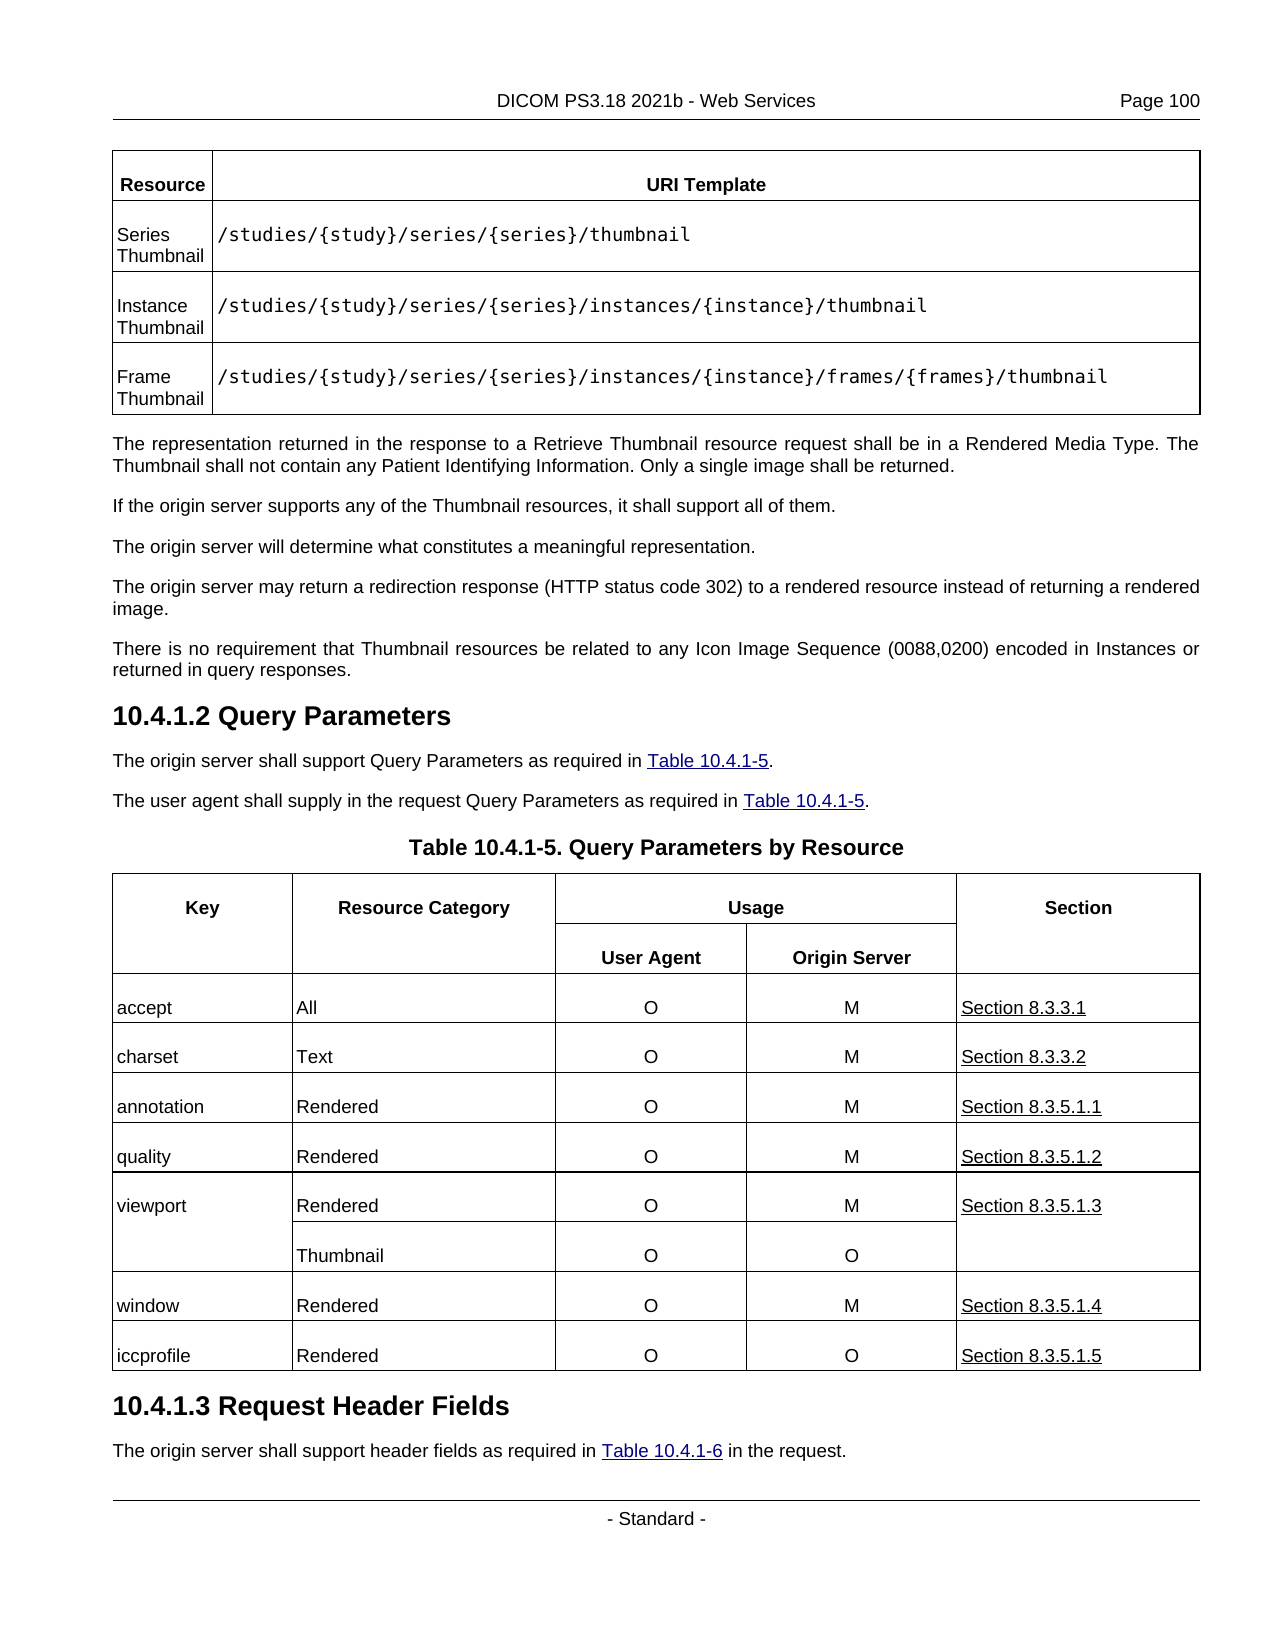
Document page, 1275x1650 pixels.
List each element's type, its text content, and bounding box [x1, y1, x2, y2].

table_cell M [747, 1272, 956, 1320]
table_cell Origin Server [747, 924, 956, 973]
table_header Section [957, 874, 1199, 973]
text 10.4.1.3 Request Header Fields [112, 1390, 1200, 1421]
table_cell Section 8.3.5.1.3 [957, 1173, 1199, 1271]
table_cell Thumbnail [293, 1222, 555, 1271]
table_cell /studies/{study}/series/{series}/instances/{instance}/thumbnail [213, 272, 1199, 342]
text The origin server will determine what constitutes a meaningful representation. [112, 535, 1200, 557]
table_header Resource Category [293, 874, 555, 973]
table_cell Rendered [293, 1272, 555, 1320]
table_cell Rendered [293, 1173, 555, 1221]
table_cell Rendered [293, 1321, 555, 1370]
table_header Resource [113, 151, 212, 200]
text The user agent shall supply in the request Query Parameters as required in Table 10.4.1-5. [112, 790, 1200, 811]
table_cell O [556, 1173, 746, 1221]
table_cell M [747, 1123, 956, 1171]
table_cell O [747, 1321, 956, 1370]
table_cell O [556, 1023, 746, 1072]
text Table 10.4.1-5. Query Parameters by Resource [112, 834, 1200, 860]
table_cell User Agent [556, 924, 746, 973]
table_cell /studies/{study}/series/{series}/thumbnail [213, 201, 1199, 271]
table_cell M [747, 1023, 956, 1072]
table_cell Text [293, 1023, 555, 1072]
table_cell O [556, 1272, 746, 1320]
table_cell Rendered [293, 1073, 555, 1122]
table_cell Section 8.3.5.1.4 [957, 1272, 1199, 1320]
table_cell O [556, 1222, 746, 1271]
table_cell Rendered [293, 1123, 555, 1171]
table_header Usage [556, 874, 956, 923]
table_cell Section 8.3.3.1 [957, 974, 1199, 1022]
table_cell All [293, 974, 555, 1022]
table_cell Instance Thumbnail [113, 272, 212, 342]
text The representation returned in the response to a Retrieve Thumbnail resource request shall be in a Rendered Media Type. The Thumbnail shall not contain any Patient Identifying Information. Only a single image shall be returned. [112, 433, 1200, 476]
table_cell Section 8.3.5.1.1 [957, 1073, 1199, 1122]
table_cell accept [113, 974, 292, 1022]
text 10.4.1.2 Query Parameters [112, 699, 1200, 731]
table_cell Section 8.3.3.2 [957, 1023, 1199, 1072]
table_header URI Template [213, 151, 1199, 200]
table_cell M [747, 1073, 956, 1122]
table_cell O [747, 1222, 956, 1271]
table_cell annotation [113, 1073, 292, 1122]
table_cell O [556, 1123, 746, 1171]
table_cell O [556, 1321, 746, 1370]
table_cell O [556, 1073, 746, 1122]
table_cell M [747, 1173, 956, 1221]
table_cell /studies/{study}/series/{series}/instances/{instance}/frames/{frames}/thumbnail [213, 343, 1199, 413]
table_cell quality [113, 1123, 292, 1171]
table_cell M [747, 974, 956, 1022]
table_header Key [113, 874, 292, 973]
text There is no requirement that Thumbnail resources be related to any Icon Image Sequence (0088,0200) encoded in Instances or returned in query responses. [112, 638, 1200, 681]
text The origin server may return a redirection response (HTTP status code 302) to a rendered resource instead of returning a rendered image. [112, 576, 1200, 619]
table_cell charset [113, 1023, 292, 1072]
text If the origin server supports any of the Thumbnail resources, it shall support all of them. [112, 495, 1200, 517]
table_cell Series Thumbnail [113, 201, 212, 271]
text The origin server shall support header fields as required in Table 10.4.1-6 in the request. [112, 1440, 1200, 1461]
table_cell viewport [113, 1173, 292, 1271]
text The origin server shall support Query Parameters as required in Table 10.4.1-5. [112, 749, 1200, 771]
table_cell Frame Thumbnail [113, 343, 212, 413]
table_cell Section 8.3.5.1.2 [957, 1123, 1199, 1171]
table_cell Section 8.3.5.1.5 [957, 1321, 1199, 1370]
table_cell iccprofile [113, 1321, 292, 1370]
table_cell window [113, 1272, 292, 1320]
table_cell O [556, 974, 746, 1022]
